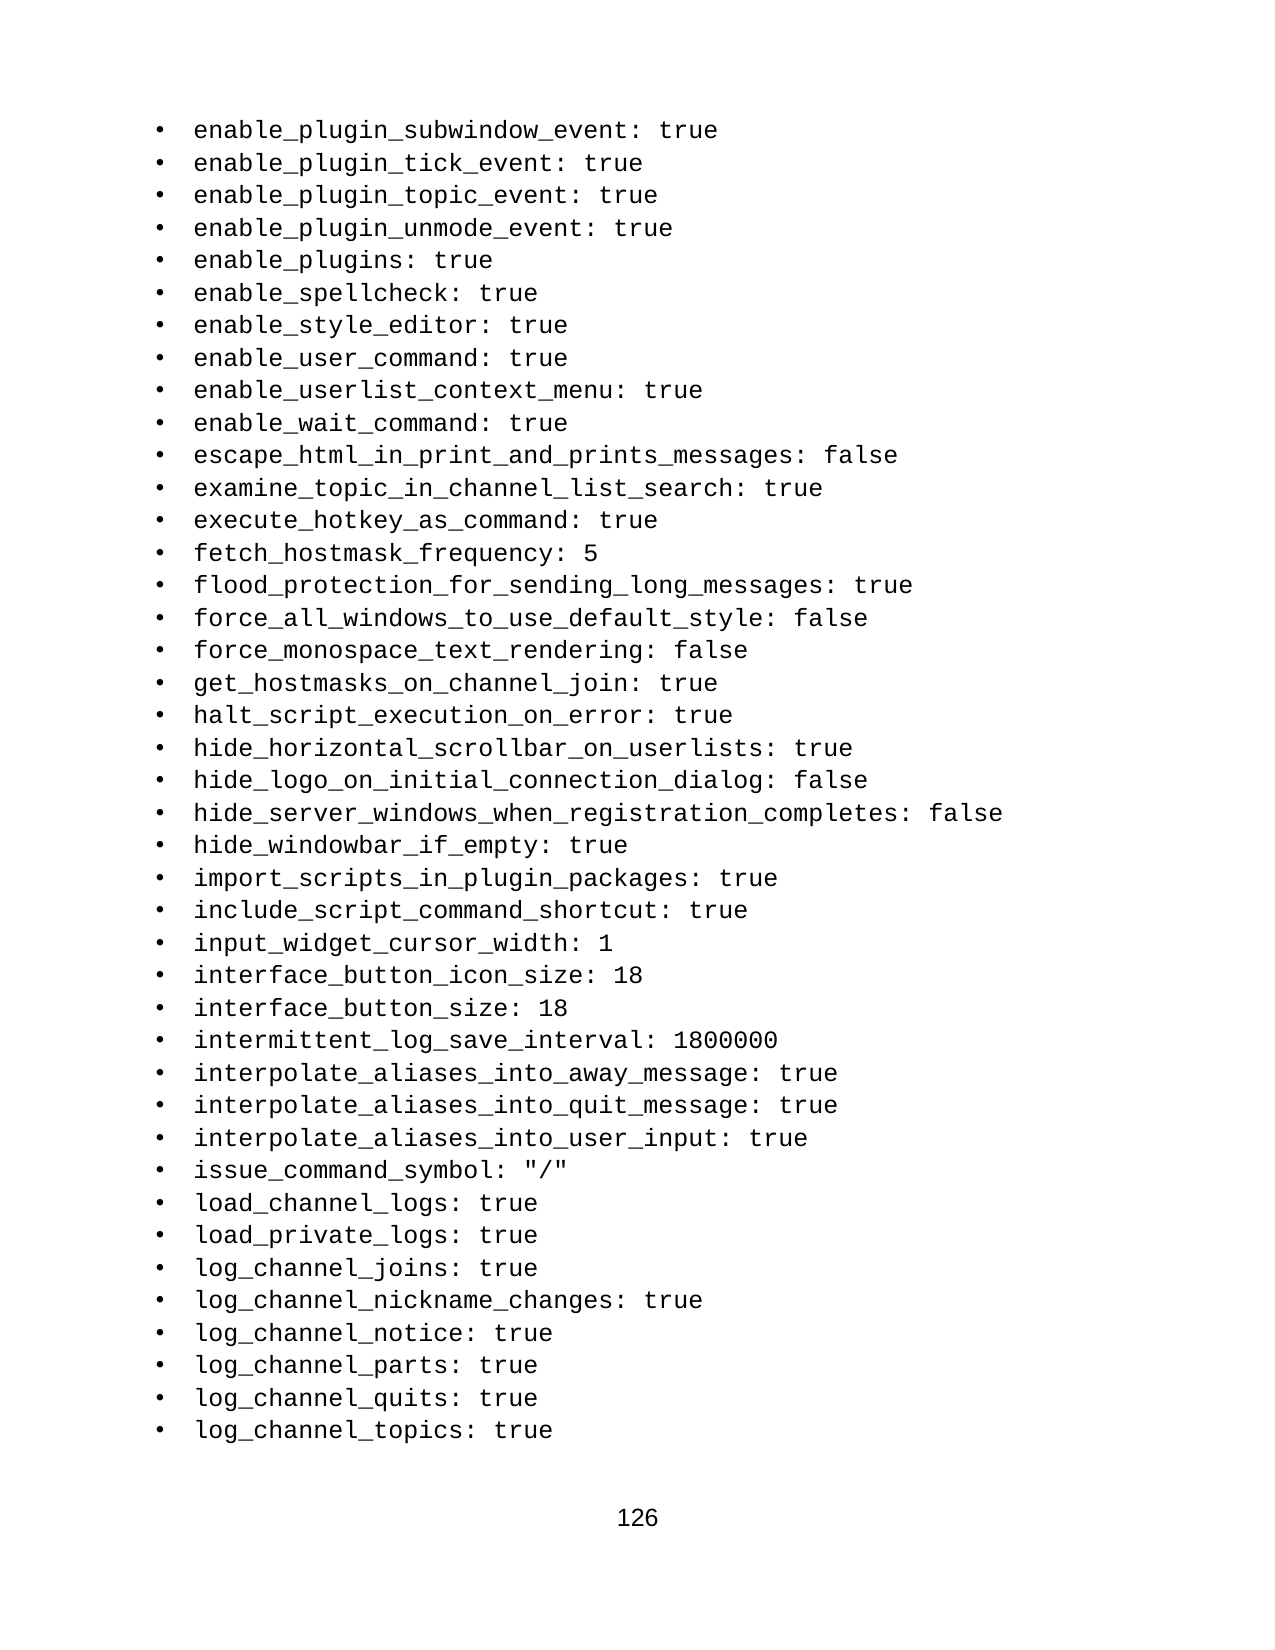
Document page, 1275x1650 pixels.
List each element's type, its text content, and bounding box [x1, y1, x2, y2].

list examine_topic_in_channel_list_search: true [156, 476, 1157, 504]
list interpolate_aliases_into_quit_message: true [156, 1093, 1157, 1121]
list enable_user_command: true [156, 346, 1157, 374]
list enable_userlist_context_menu: true [156, 378, 1157, 406]
list issue_command_symbol: "/" [156, 1158, 1157, 1186]
list halt_script_execution_on_error: true [156, 703, 1157, 731]
list import_scripts_in_plugin_packages: true [156, 866, 1157, 894]
list include_script_command_shortcut: true [156, 898, 1157, 926]
list interface_button_icon_size: 18 [156, 963, 1157, 991]
list log_channel_quits: true [156, 1386, 1157, 1414]
list log_channel_nickname_changes: true [156, 1288, 1157, 1316]
list enable_plugin_unmode_event: true [156, 216, 1157, 244]
list execute_hotkey_as_command: true [156, 508, 1157, 536]
list escape_html_in_print_and_prints_messages: false [156, 443, 1157, 471]
list hide_server_windows_when_registration_completes: false [156, 801, 1157, 829]
list interpolate_aliases_into_user_input: true [156, 1126, 1157, 1154]
list force_monospace_text_rendering: false [156, 638, 1157, 666]
list intermittent_log_save_interval: 1800000 [156, 1028, 1157, 1056]
list hide_logo_on_initial_connection_dialog: false [156, 768, 1157, 796]
list get_hostmasks_on_channel_join: true [156, 671, 1157, 699]
list input_widget_cursor_width: 1 [156, 931, 1157, 959]
list hide_horizontal_scrollbar_on_userlists: true [156, 736, 1157, 764]
list enable_plugin_tick_event: true [156, 151, 1157, 179]
list interpolate_aliases_into_away_message: true [156, 1061, 1157, 1089]
list enable_wait_command: true [156, 411, 1157, 439]
list enable_plugin_topic_event: true [156, 183, 1157, 211]
list log_channel_notice: true [156, 1321, 1157, 1349]
list log_channel_joins: true [156, 1256, 1157, 1284]
list enable_plugin_subwindow_event: true [156, 118, 1157, 146]
list fetch_hostmask_frequency: 5 [156, 541, 1157, 569]
list enable_plugins: true [156, 248, 1157, 276]
list flood_protection_for_sending_long_messages: true [156, 573, 1157, 601]
list log_channel_parts: true [156, 1353, 1157, 1381]
list enable_spellcheck: true [156, 281, 1157, 309]
list enable_style_editor: true [156, 313, 1157, 341]
list hide_windowbar_if_empty: true [156, 833, 1157, 861]
list load_private_logs: true [156, 1223, 1157, 1251]
list force_all_windows_to_use_default_style: false [156, 606, 1157, 634]
list log_channel_topics: true [156, 1418, 1157, 1446]
list interface_button_size: 18 [156, 996, 1157, 1024]
list load_channel_logs: true [156, 1191, 1157, 1219]
